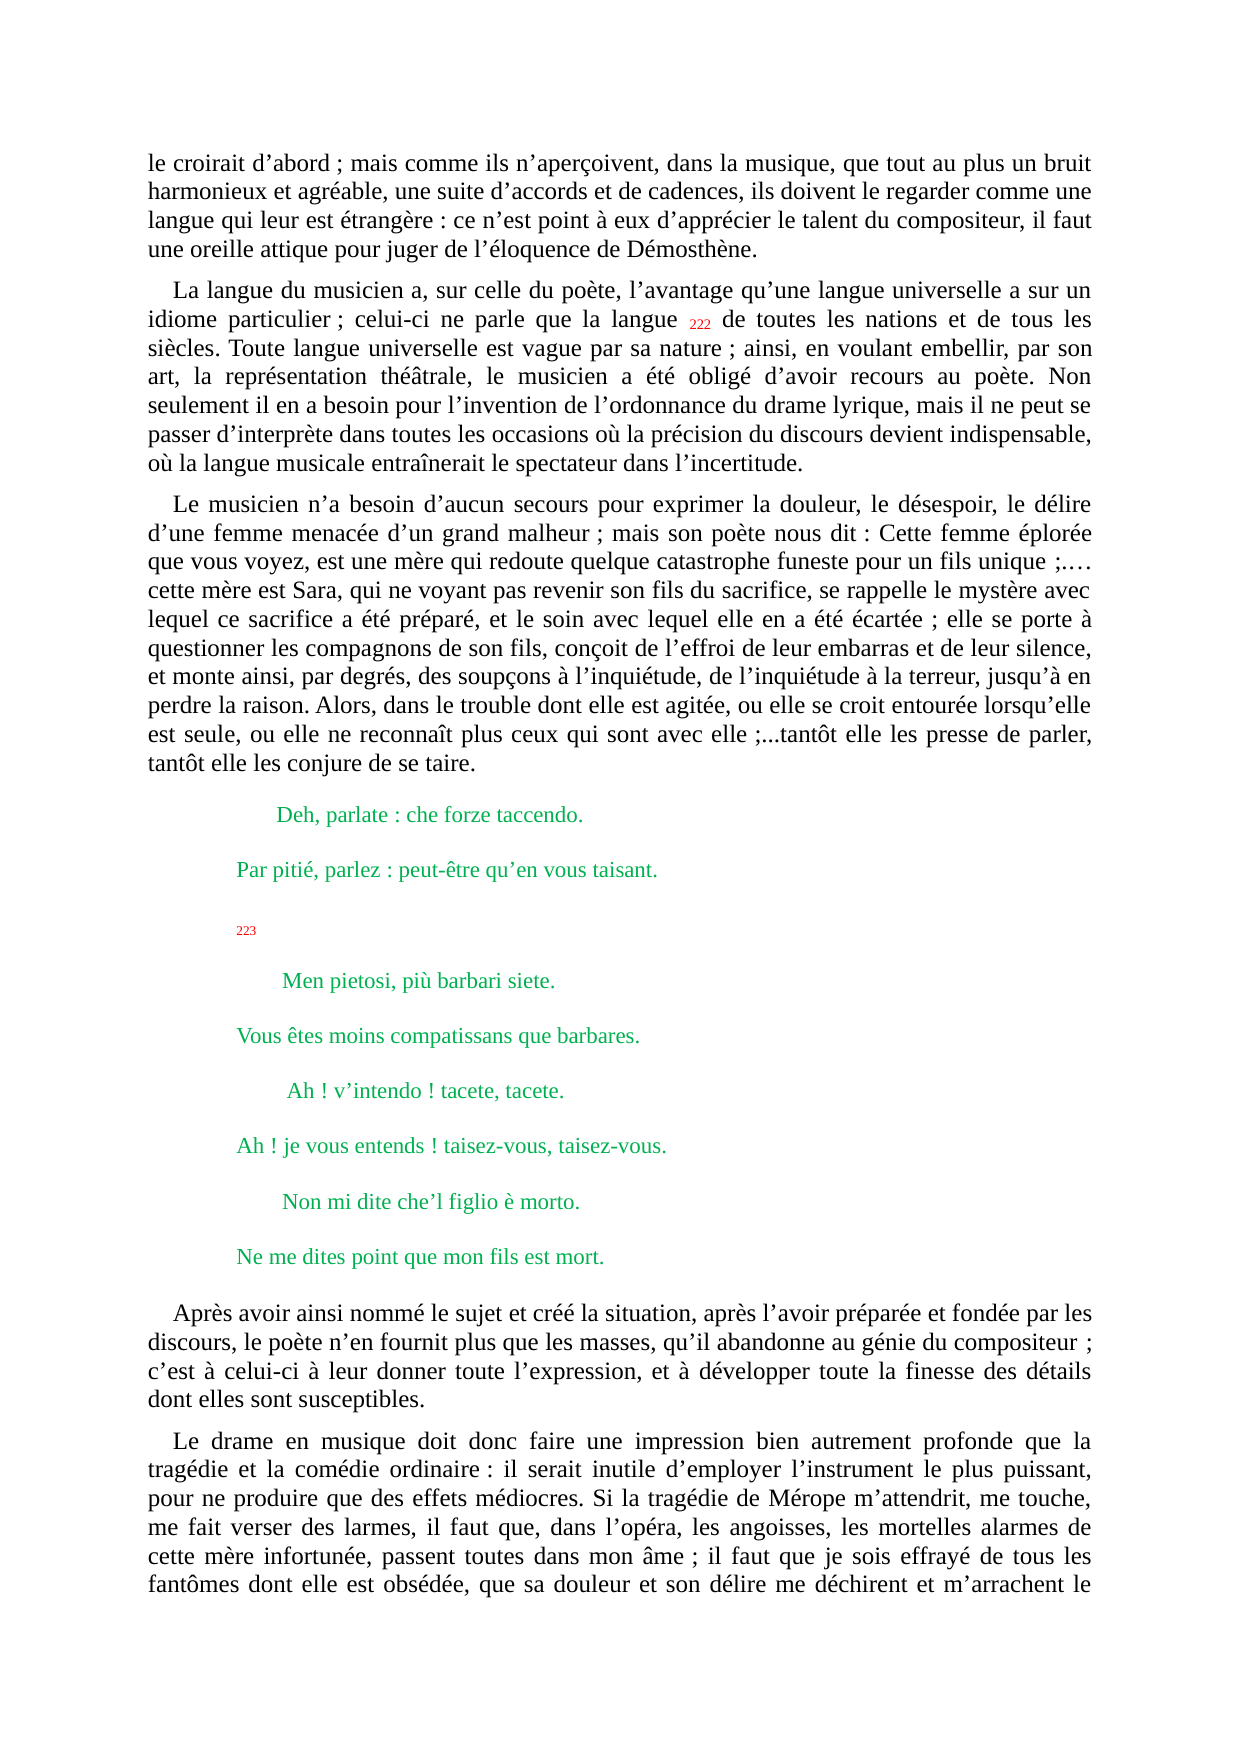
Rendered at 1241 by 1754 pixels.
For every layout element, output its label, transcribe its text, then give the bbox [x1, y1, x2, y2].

text Le musicien n’a besoin d’aucun secours pour exprimer la douleur, le désespoir, le délire d’une femme menacée d’un grand malheur ; mais son poète nous dit : Cette femme éplorée que vous voyez, est une mère qui redoute quelque catastrophe funeste pour un fils unique ;.… cette mère est Sara, qui ne voyant pas revenir son fils du sacrifice, se rappelle le mystère avec lequel ce sacrifice a été préparé, et le soin avec lequel elle en a été écartée ; elle se porte à questionner les compagnons de son fils, conçoit de l’effroi de leur embarras et de leur silence, et monte ainsi, par degrés, des soupçons à l’inquiétude, de l’inquiétude à la terreur, jusqu’à en perdre la raison. Alors, dans le trouble dont elle est agitée, ou elle se croit entourée lorsqu’elle est seule, ou elle ne reconnaît plus ceux qui sont avec elle ;...tantôt elle les presse de parler, tantôt elle les conjure de se taire. [148, 489, 1093, 776]
text Men pietosi, più barbari siete. [236, 967, 1093, 993]
text Par pitié, parlez : peut-être qu’en vous taisant. [236, 857, 1093, 883]
text Ah ! v’intendo ! tacete, tacete. [236, 1077, 1093, 1104]
text Deh, parlate : che forze taccendo. [236, 801, 1093, 828]
text Vous êtes moins compatissans que barbares. [236, 1022, 1093, 1048]
text La langue du musicien a, sur celle du poète, l’avantage qu’une langue universelle a sur un idiome particulier ; celui-ci ne parle que la langue 222 de toutes les nations et de tous les siècles. Toute langue universelle est vague par sa nature ; ainsi, en voulant embellir, par son art, la représentation théâtrale, le musicien a été obligé d’avoir recours au poète. Non seulement il en a besoin pour l’invention de l’ordonnance du drame lyrique, mais il ne peut se passer d’interprète dans toutes les occasions où la précision du discours devient indispensable, où la langue musicale entraînerait le spectateur dans l’incertitude. [148, 275, 1093, 476]
text Après avoir ainsi nommé le sujet et créé la situation, après l’avoir préparée et fondée par les discours, le poète n’en fournit plus que les masses, qu’il abandonne au génie du compositeur ; c’est à celui-ci à leur donner toute l’expression, et à développer toute la finesse des détails dont elles sont susceptibles. [148, 1298, 1093, 1413]
text Le drame en musique doit donc faire une impression bien autrement profonde que la tragédie et la comédie ordinaire : il serait inutile d’employer l’instrument le plus puissant, pour ne produire que des effets médiocres. Si la tragédie de Mérope m’attendrit, me touche, me fait verser des larmes, il faut que, dans l’opéra, les angoisses, les mortelles alarmes de cette mère infortunée, passent toutes dans mon âme ; il faut que je sois effrayé de tous les fantômes dont elle est obsédée, que sa douleur et son délire me déchirent et m’arrachent le [148, 1426, 1093, 1598]
text 223 [236, 912, 1093, 938]
text Ne me dites point que mon fils est mort. [236, 1243, 1093, 1269]
text Non mi dite che’l figlio è morto. [236, 1188, 1093, 1214]
text le croirait d’abord ; mais comme ils n’aperçoivent, dans la musique, que tout au plus un bruit harmonieux et agréable, une suite d’accords et de cadences, ils doivent le regarder comme une langue qui leur est étrangère : ce n’est point à eux d’apprécier le talent du compositeur, il faut une oreille attique pour juger de l’éloquence de Démosthène. [148, 148, 1093, 263]
text Ah ! je vous entends ! taisez-vous, taisez-vous. [236, 1133, 1093, 1159]
